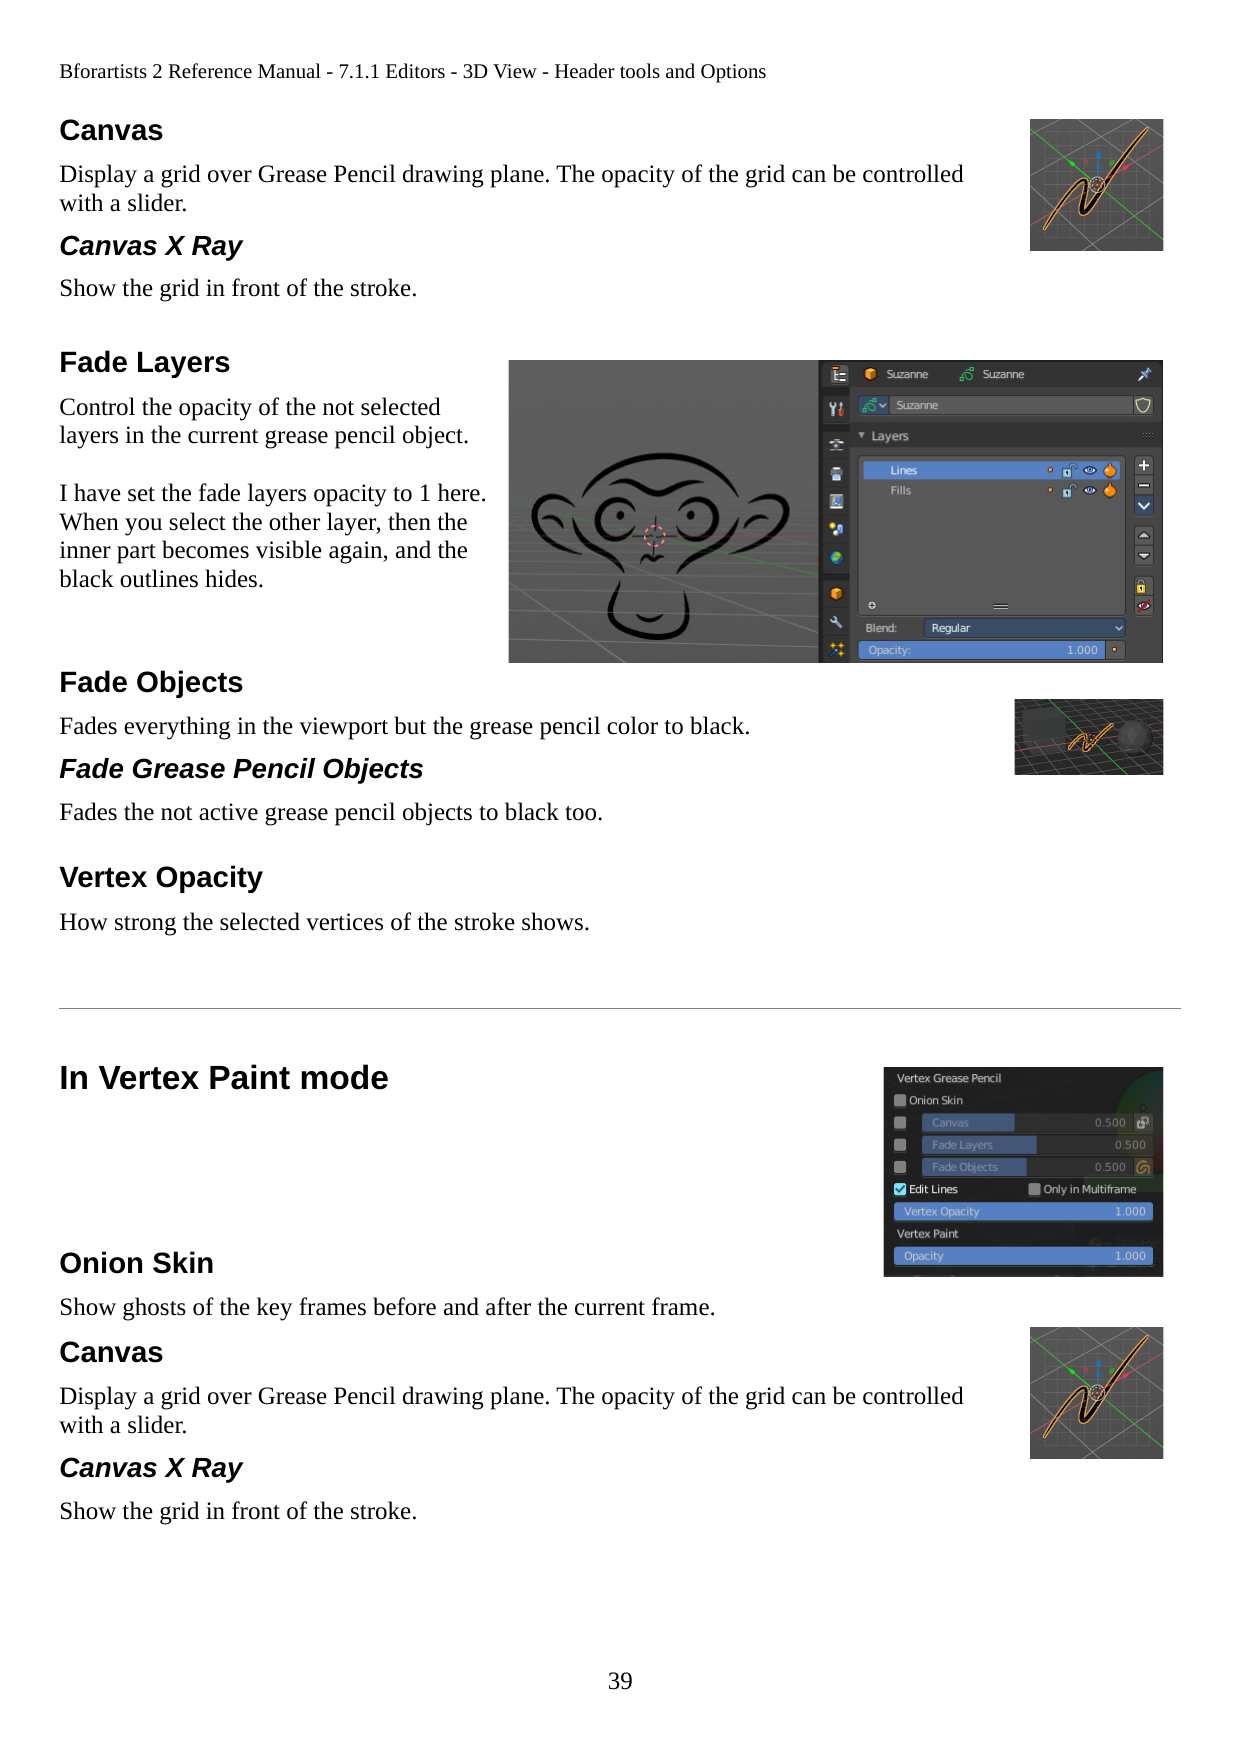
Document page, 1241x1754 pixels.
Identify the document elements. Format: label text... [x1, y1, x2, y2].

text Show the grid in front of the stroke. [59, 273, 1181, 302]
text Display a grid over Grease Pencil drawing plane. The opacity of the grid can be controlled with a slider. [59, 1381, 1030, 1439]
picture [883, 1067, 1164, 1277]
subtitle Onion Skin [59, 1246, 1181, 1279]
subtitle In Vertex Paint mode [59, 1058, 1181, 1097]
picture [1030, 1327, 1164, 1459]
text Fades everything in the viewport but the grease pencil color to black. [59, 711, 1014, 740]
subtitle Canvas [59, 1335, 1030, 1369]
subtitle Fade Grease Pencil Objects [59, 752, 1181, 784]
text Control the opacity of the not selected layers in the current grease pencil object. [59, 392, 508, 449]
subtitle Canvas [59, 113, 1181, 146]
subtitle Fade Layers [59, 345, 1181, 379]
subtitle Vertex Opacity [59, 860, 1181, 894]
text Fades the not active grease pencil objects to black too. [59, 797, 1181, 826]
text How strong the selected vertices of the stroke shows. [59, 907, 1181, 935]
text I have set the fade layers opacity to 1 here. When you select the other layer, then the inner part becomes visible again, and the black outlines hides. [59, 478, 508, 593]
subtitle Canvas X Ray [59, 1451, 1181, 1483]
subtitle Canvas X Ray [59, 229, 1181, 261]
picture [508, 360, 1164, 663]
picture [1014, 699, 1164, 775]
text Show the grid in front of the stroke. [59, 1496, 1181, 1524]
subtitle [1164, 1335, 1181, 1369]
text Show ghosts of the key frames before and after the current frame. [59, 1292, 1181, 1321]
subtitle Fade Objects [59, 665, 1181, 699]
text Display a grid over Grease Pencil drawing plane. The opacity of the grid can be controlled with a slider. [59, 159, 1030, 216]
picture [1030, 119, 1164, 251]
